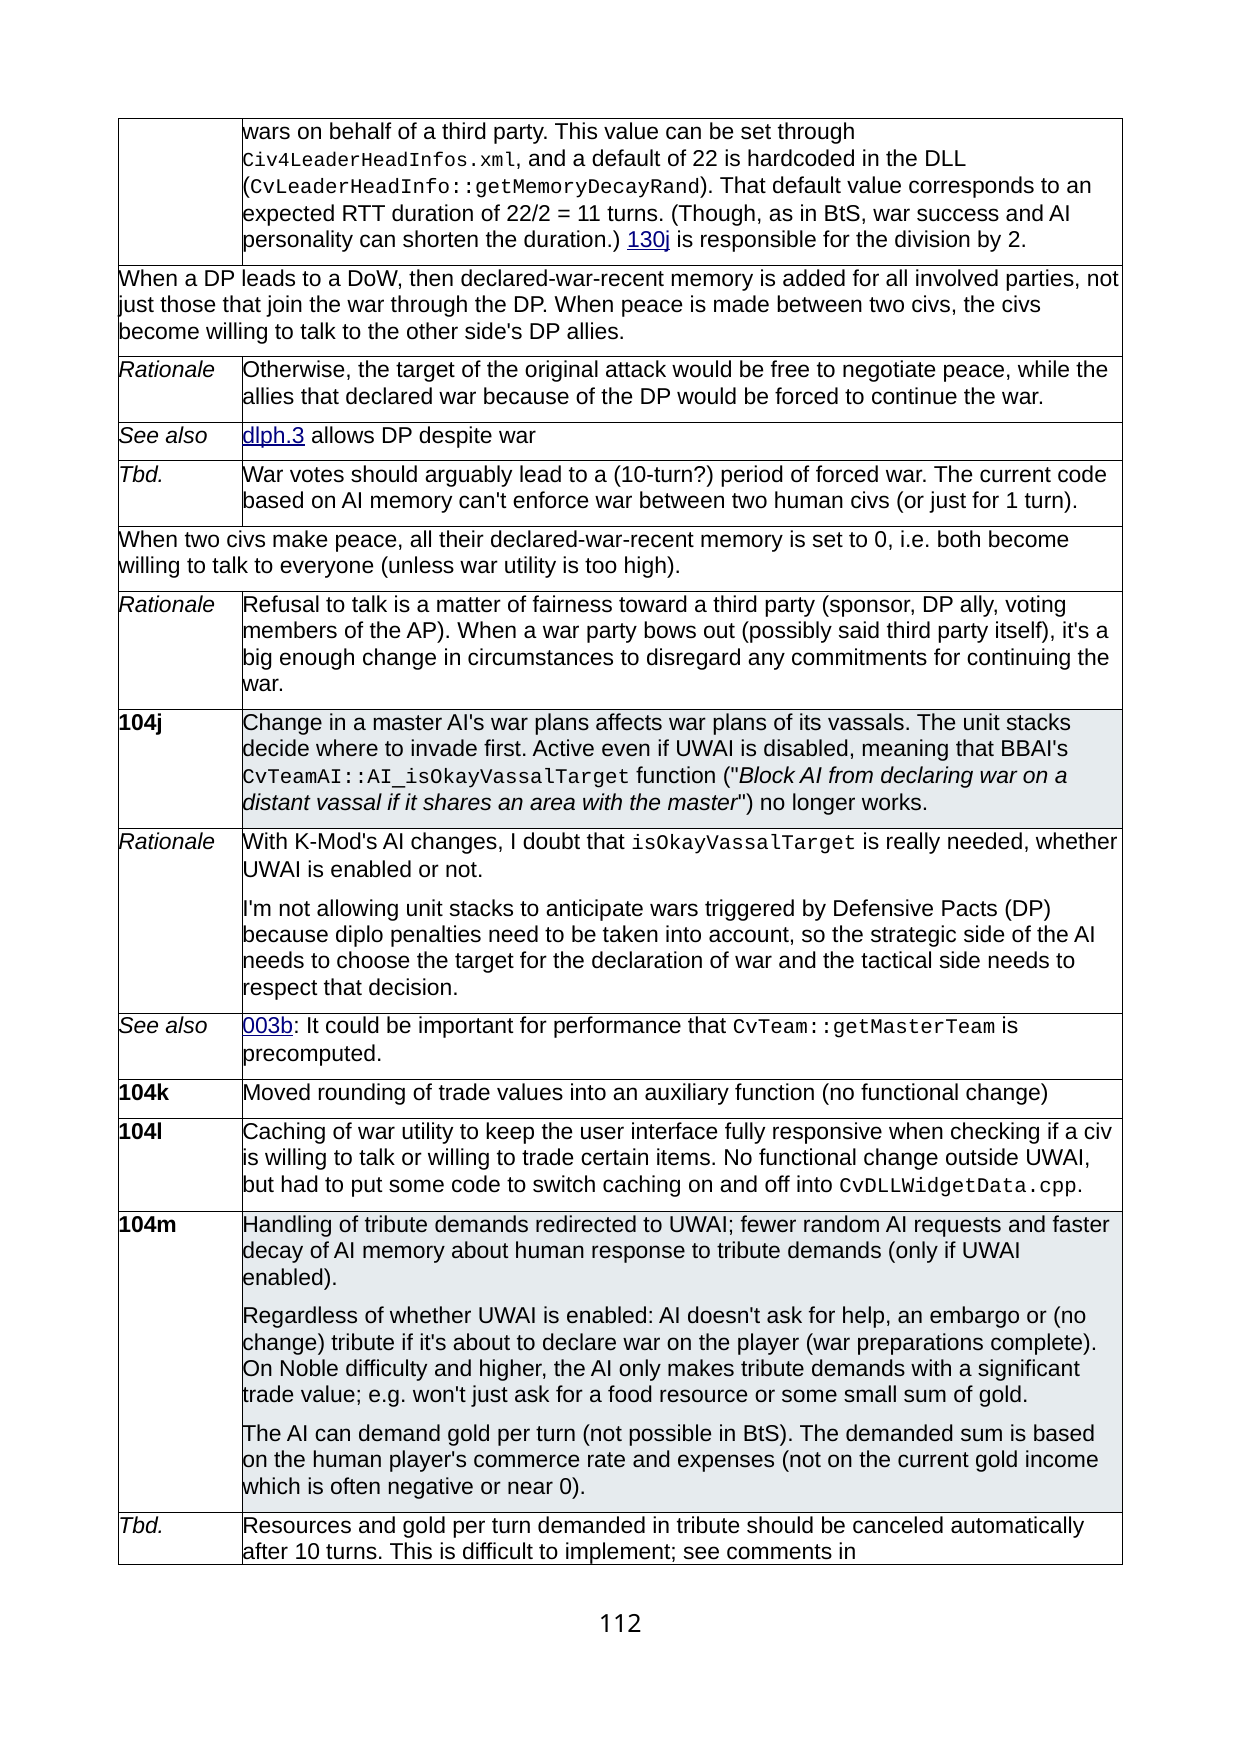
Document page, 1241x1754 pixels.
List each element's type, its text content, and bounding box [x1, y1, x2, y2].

table_cell When two civs make peace, all their declared-war-recent memory is set to 0, i.e. both become willing to talk to everyone (unless war utility is too high). [119, 527, 1122, 591]
table_cell 104l [119, 1119, 242, 1211]
table_cell Moved rounding of trade values into an auxiliary function (no functional change) [243, 1080, 1122, 1118]
table_cell dlph.3 allows DP despite war [243, 423, 1122, 460]
table_cell Caching of war utility to keep the user interface fully responsive when checking if a civ is willing to talk or willing to trade certain items. No functional change outside UWAI, but had to put some code to switch caching on and off into CvDLLWidgetData.cpp. [243, 1119, 1122, 1211]
table_cell 104m [119, 1212, 242, 1512]
table_cell Rationale [119, 357, 242, 422]
table_cell Tbd. [119, 461, 242, 526]
table_cell See also [119, 423, 242, 460]
table_cell Change in a master AI's war plans affects war plans of its vassals. The unit stacks decide where to invade first. Active even if UWAI is disabled, meaning that BBAI's CvTeamAI::AI_isOkayVassalTarget function ("Block AI from declaring war on a distant vassal if it shares an area with the master") no longer works. [243, 710, 1122, 828]
table_cell Refusal to talk is a matter of fairness toward a third party (sponsor, DP ally, voting members of the AP). When a war party bows out (possibly said third party itself), it's a big enough change in circumstances to disregard any commitments for continuing the war. [243, 592, 1122, 709]
table_cell wars on behalf of a third party. This value can be set through Civ4LeaderHeadInfos.xml, and a default of 22 is hardcoded in the DLL (CvLeaderHeadInfo::getMemoryDecayRand). That default value corresponds to an expected RTT duration of 22/2 = 11 turns. (Though, as in BtS, war success and AI personality can shorten the duration.) 130j is responsible for the division by 2. [243, 119, 1122, 265]
table_cell See also [119, 1014, 242, 1079]
table_cell When a DP leads to a DoW, then declared-war-recent memory is added for all involved parties, not just those that join the war through the DP. When peace is made between two civs, the civs become willing to talk to the other side's DP allies. [119, 266, 1122, 356]
table_cell With K-Mod's AI changes, I doubt that isOkayVassalTarget is really needed, whether UWAI is enabled or not. I'm not allowing unit stacks to anticipate wars triggered by Defensive Pacts (DP) because diplo penalties need to be taken into account, so the strategic side of the AI needs to choose the target for the declaration of war and the tactical side needs to respect that decision. [243, 829, 1122, 1012]
table_cell Tbd. [119, 1513, 242, 1564]
table_cell Otherwise, the target of the original attack would be free to negotiate peace, while the allies that declared war because of the DP would be forced to continue the war. [243, 357, 1122, 422]
table_cell 104k [119, 1080, 242, 1118]
table_cell [119, 119, 242, 265]
table_cell Rationale [119, 592, 242, 709]
table_cell 003b: It could be important for performance that CvTeam::getMasterTeam is precomputed. [243, 1014, 1122, 1079]
table_cell Rationale [119, 829, 242, 1012]
table_cell War votes should arguably lead to a (10-turn?) period of forced war. The current code based on AI memory can't enforce war between two human civs (or just for 1 turn). [243, 461, 1122, 526]
table_cell Resources and gold per turn demanded in tribute should be canceled automatically after 10 turns. This is difficult to implement; see comments in [243, 1513, 1122, 1564]
table_cell 104j [119, 710, 242, 828]
table_cell Handling of tribute demands redirected to UWAI; fewer random AI requests and faster decay of AI memory about human response to tribute demands (only if UWAI enabled). Regardless of whether UWAI is enabled: AI doesn't ask for help, an embargo or (no change) tribute if it's about to declare war on the player (war preparations complete). On Noble difficulty and higher, the AI only makes tribute demands with a significant trade value; e.g. won't just ask for a food resource or some small sum of gold. The AI can demand gold per turn (not possible in BtS). The demanded sum is based on the human player's commerce rate and expenses (not on the current gold income which is often negative or near 0). [243, 1212, 1122, 1512]
